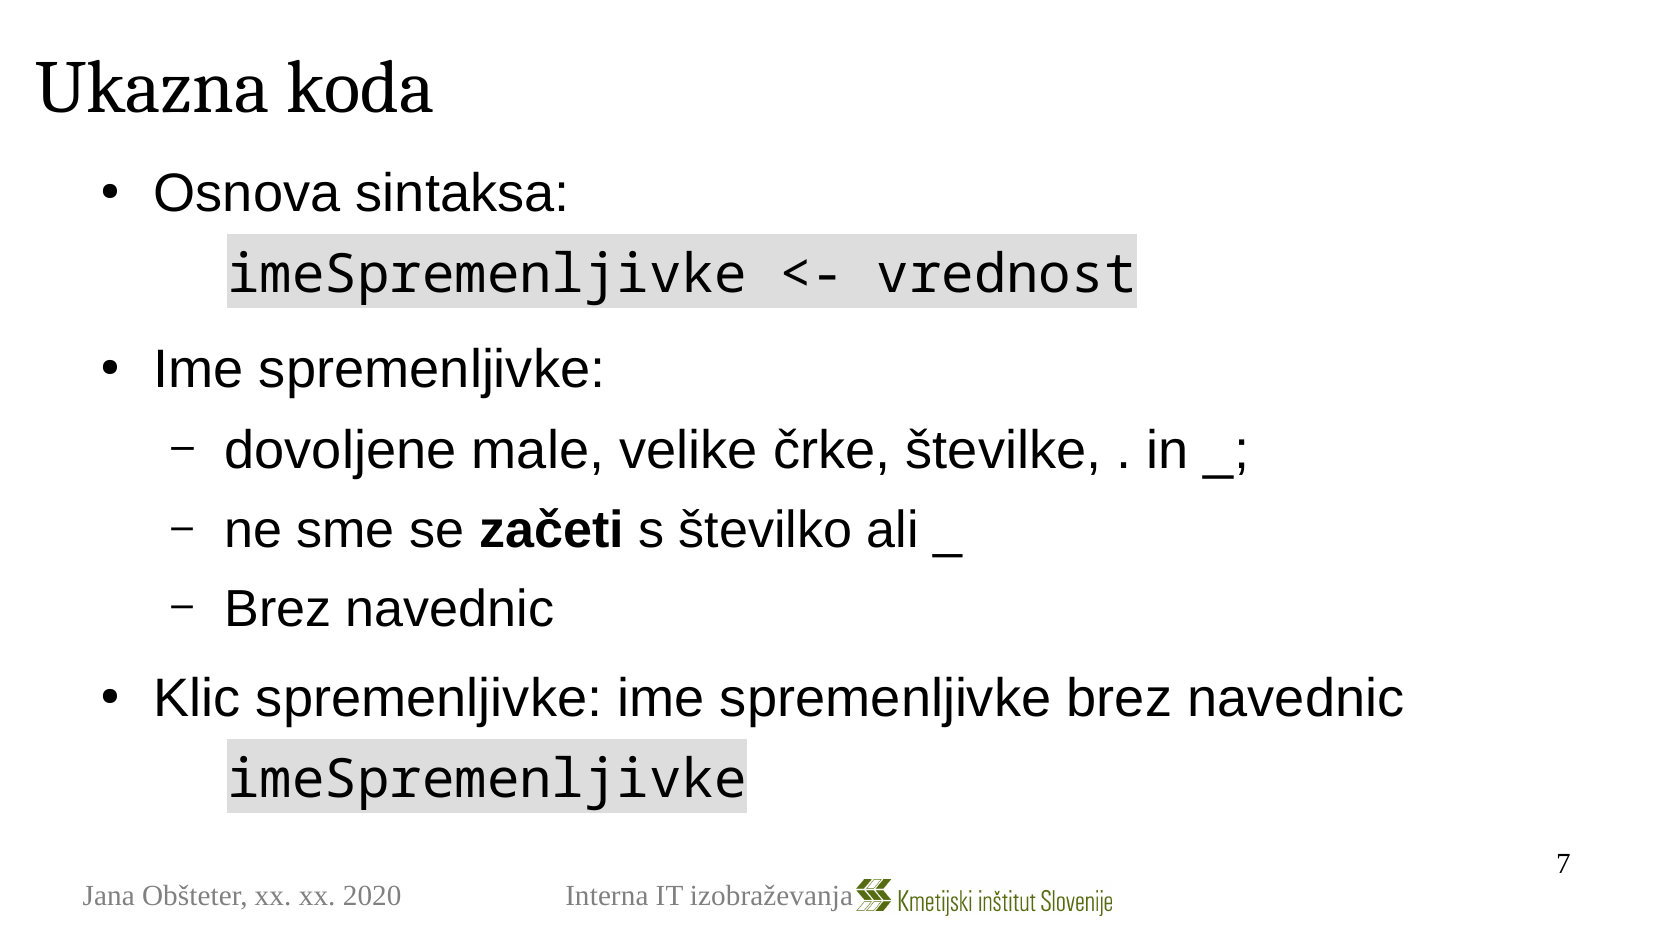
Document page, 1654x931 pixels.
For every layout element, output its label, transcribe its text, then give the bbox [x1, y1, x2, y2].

list Osnova sintaksa: imeSpremenljivke <- vrednost Ime spremenljivke: dovoljene male, velike črke, številke, . in _; ne sme se začeti s številko ali _ Brez navednic Klic spremenljivke: ime spremenljivke brez navednic imeSpremenljivke [82, 153, 1571, 848]
title Ukazna koda [35, 21, 1524, 154]
picture [856, 879, 1112, 916]
